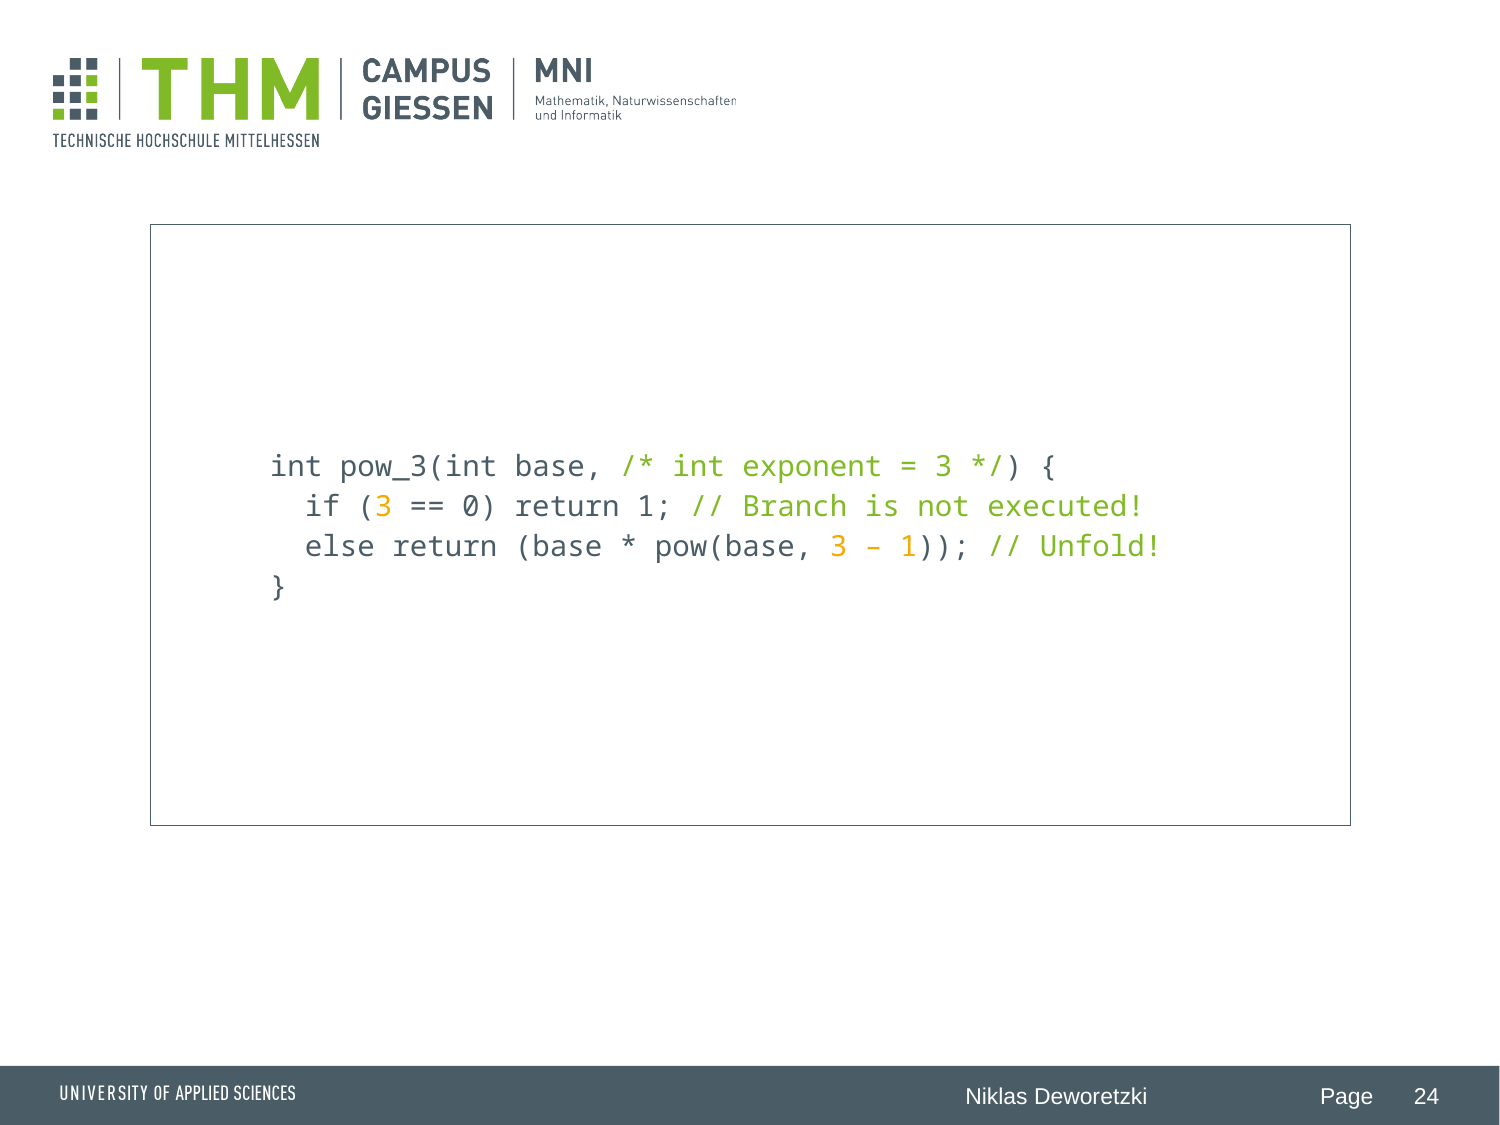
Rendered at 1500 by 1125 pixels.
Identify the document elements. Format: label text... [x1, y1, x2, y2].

slide_number [1376, 1073, 1455, 1118]
picture [53, 58, 736, 147]
picture [59, 1082, 296, 1104]
text_box int pow_3(int base, /* int exponent = 3 */) { if (3 == 0) return 1; // Branch is not executed! else return (base * pow(base, 3 – 1)); // Unfold! } [150, 224, 1351, 826]
